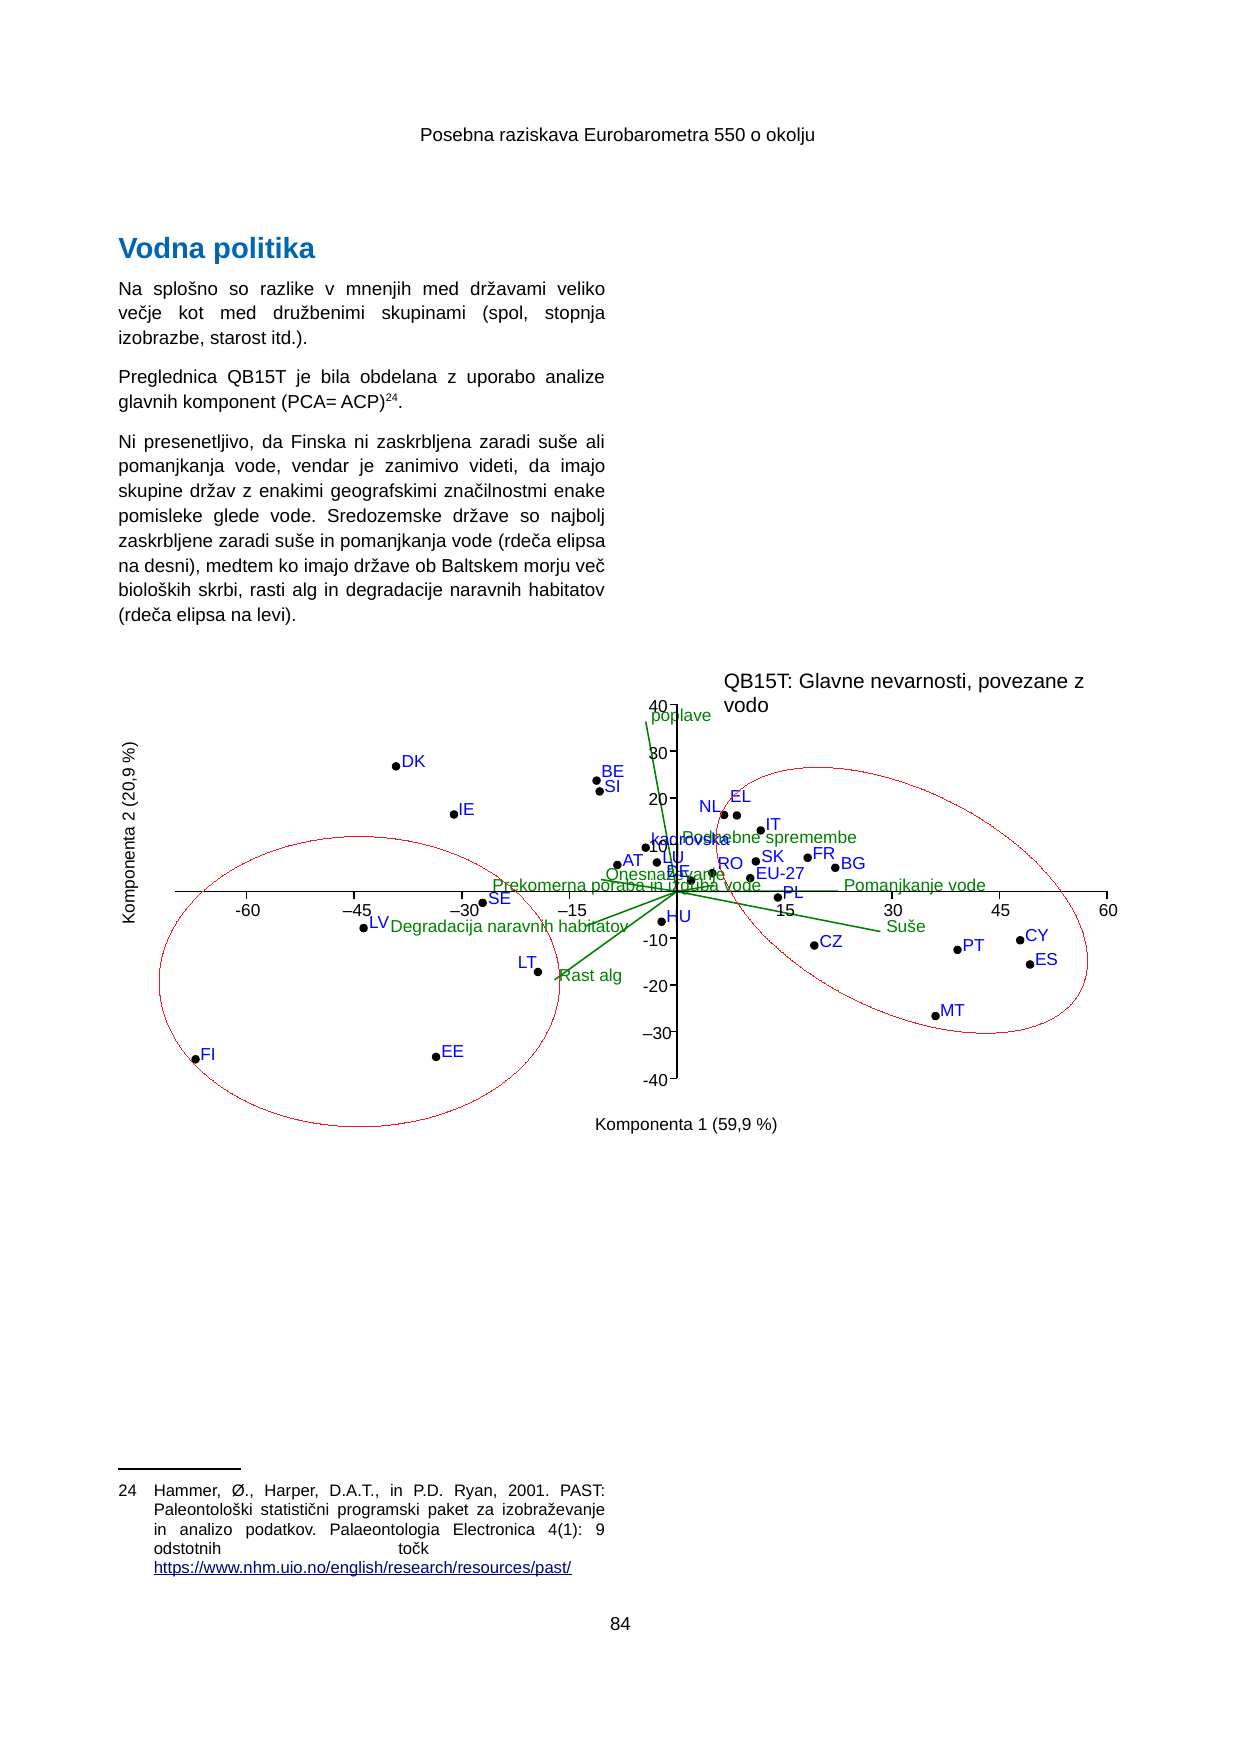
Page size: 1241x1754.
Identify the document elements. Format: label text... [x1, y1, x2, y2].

text Preglednica QB15T je bila obdelana z uporabo analize glavnih komponent (PCA= ACP). [118, 366, 605, 413]
text Ni presenetljivo, da Finska ni zaskrbljena zaradi suše ali pomanjkanja vode, vendar je zanimivo videti, da imajo skupine držav z enakimi geografskimi značilnostmi enake pomisleke glede vode. Sredozemske države so najbolj zaskrbljene zaradi suše in pomanjkanja vode (rdeča elipsa na desni), medtem ko imajo države ob Baltskem morju več bioloških skrbi, rasti alg in degradacije naravnih habitatov (rdeča elipsa na levi). [118, 431, 605, 626]
subtitle Vodna politika [118, 231, 605, 265]
text Na splošno so razlike v mnenjih med državami veliko večje kot med družbenimi skupinami (spol, stopnja izobrazbe, starost itd.). [118, 277, 605, 348]
text Hammer, Ø., Harper, D.A.T., in P.D. Ryan, 2001. PAST: Paleontološki statistični programski paket za izobraževanje in analizo podatkov. Palaeontologia Electronica 4(1): 9 odstotnih točk https://www.nhm.uio.no/english/research/resources/past/ [118, 1481, 605, 1577]
